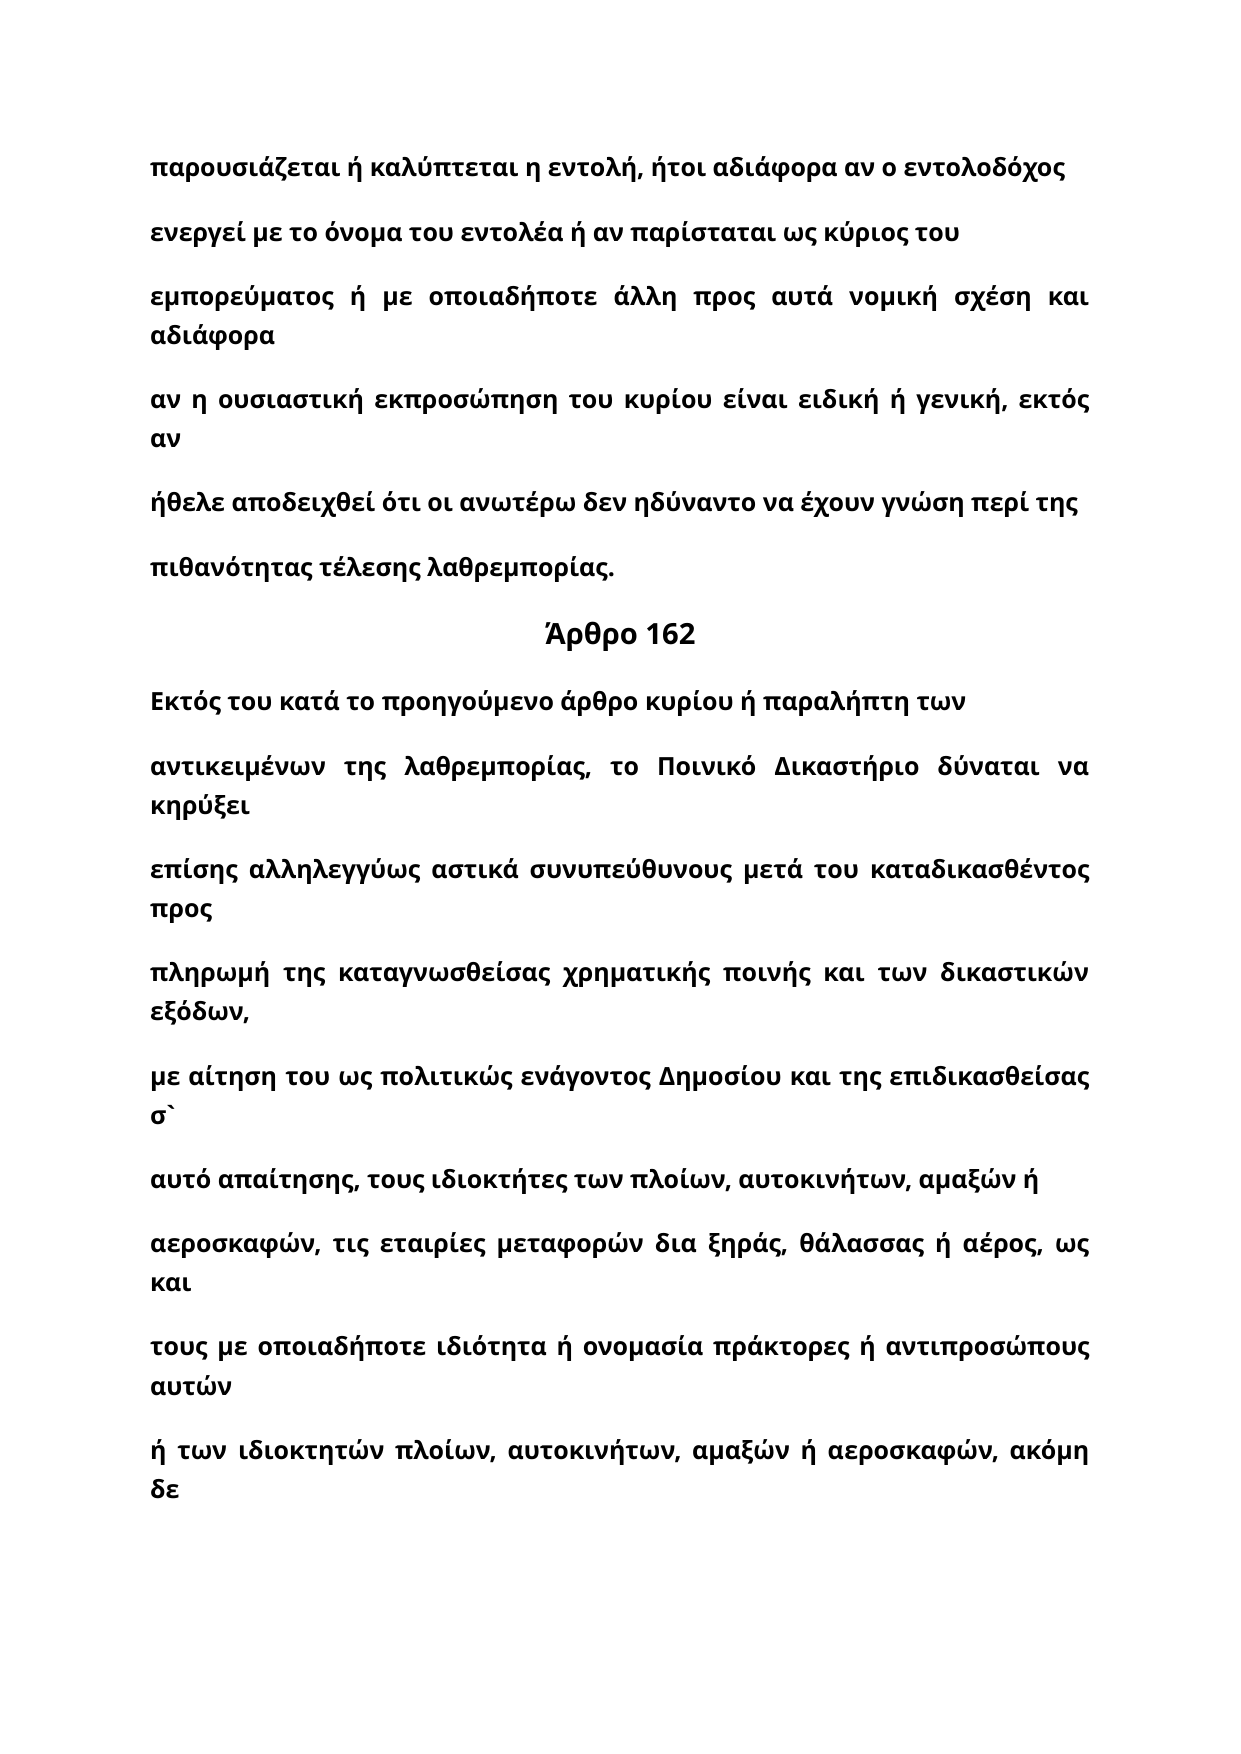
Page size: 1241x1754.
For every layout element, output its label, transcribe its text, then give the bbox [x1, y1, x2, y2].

text με αίτηση του ως πολιτικώς ενάγοντος Δημοσίου και της επιδικασθείσας σ` [150, 1058, 1090, 1131]
text παρουσιάζεται ή καλύπτεται η εντολή, ήτοι αδιάφορα αν ο εντολοδόχος [150, 150, 1090, 184]
text αυτό απαίτησης, τους ιδιοκτήτες των πλοίων, αυτοκινήτων, αμαξών ή [150, 1161, 1090, 1196]
text τους με οποιαδήποτε ιδιότητα ή ονομασία πράκτορες ή αντιπροσώπους αυτών [150, 1329, 1090, 1402]
text πληρωμή της καταγνωσθείσας χρηματικής ποινής και των δικαστικών εξόδων, [150, 955, 1090, 1028]
text αντικειμένων της λαθρεμπορίας, το Ποινικό Δικαστήριο δύναται να κηρύξει [150, 748, 1090, 821]
text αεροσκαφών, τις εταιρίες μεταφορών δια ξηράς, θάλασσας ή αέρος, ως και [150, 1226, 1090, 1299]
text ή των ιδιοκτητών πλοίων, αυτοκινήτων, αμαξών ή αεροσκαφών, ακόμη δε [150, 1432, 1090, 1506]
text εμπορεύματος ή με οποιαδήποτε άλλη προς αυτά νομική σχέση και αδιάφορα [150, 278, 1090, 352]
text αν η ουσιαστική εκπροσώπηση του κυρίου είναι ειδική ή γενική, εκτός αν [150, 382, 1090, 455]
text Εκτός του κατά το προηγούμενο άρθρο κυρίου ή παραλήπτη των [150, 684, 1090, 718]
text πιθανότητας τέλεσης λαθρεμπορίας. [150, 549, 1090, 583]
subtitle Άρθρο 162 [150, 613, 1090, 653]
text επίσης αλληλεγγύως αστικά συνυπεύθυνους μετά του καταδικασθέντος προς [150, 851, 1090, 925]
text ενεργεί με το όνομα του εντολέα ή αν παρίσταται ως κύριος του [150, 214, 1090, 248]
text ήθελε αποδειχθεί ότι οι ανωτέρω δεν ηδύναντο να έχουν γνώση περί της [150, 485, 1090, 519]
